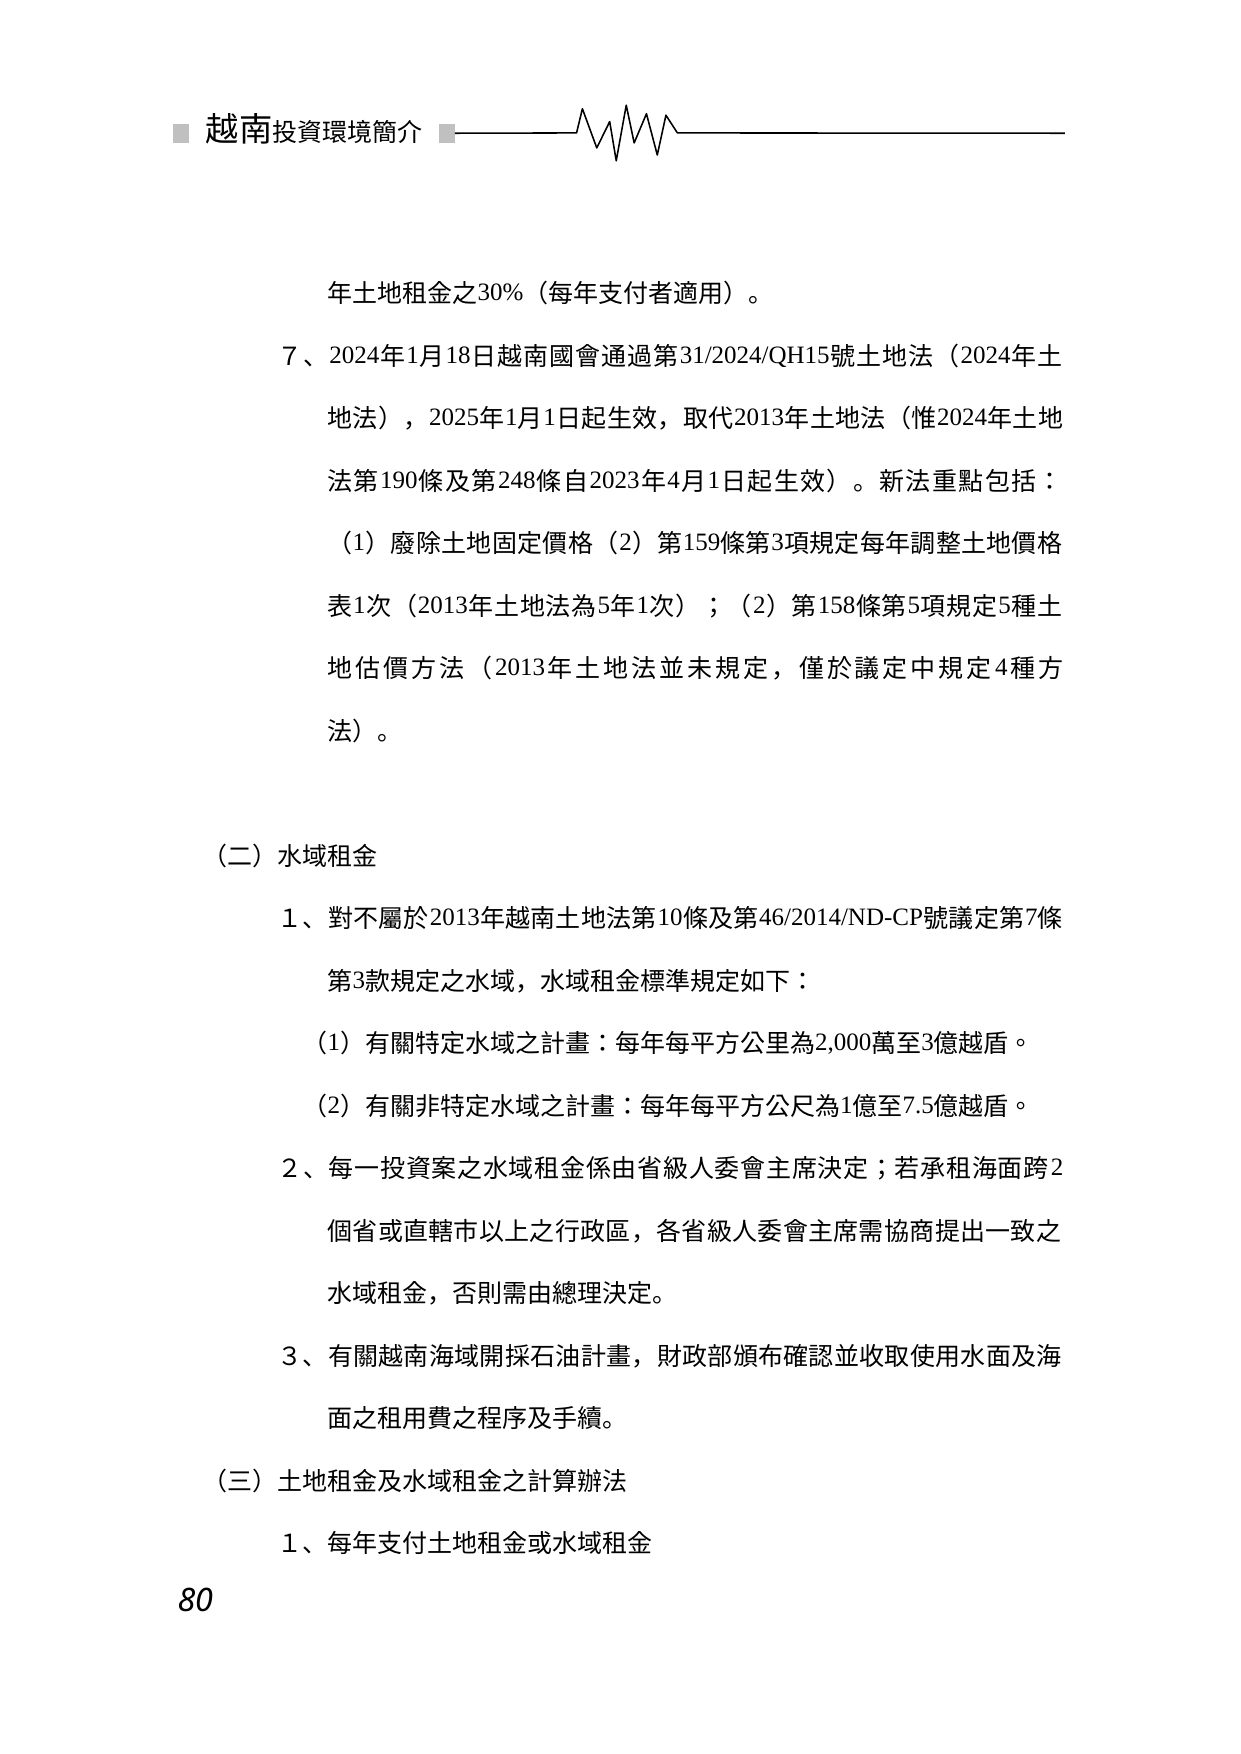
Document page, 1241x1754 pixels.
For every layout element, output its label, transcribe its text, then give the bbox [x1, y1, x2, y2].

text （2）有關非特定水域之計畫：每年每平方公尺為1億至7.5億越盾。 [302, 1063, 1063, 1125]
text （1）有關特定水域之計畫：每年每平方公里為2,000萬至3億越盾。 [302, 1000, 1063, 1063]
text （二）水域租金 [202, 813, 1063, 875]
text １、每年支付土地租金或水域租金 [277, 1500, 1063, 1563]
text （三）土地租金及水域租金之計算辦法 [202, 1438, 1063, 1500]
text ３、有關越南海域開採石油計畫，財政部頒布確認並收取使用水面及海面之租用費之程序及手續。 [277, 1313, 1063, 1438]
text １、對不屬於2013年越南土地法第10條及第46/2014/ND-CP號議定第7條第3款規定之水域，水域租金標準規定如下： [277, 875, 1063, 1000]
text ２、每一投資案之水域租金係由省級人委會主席決定；若承租海面跨2個省或直轄市以上之行政區，各省級人委會主席需協商提出一致之水域租金，否則需由總理決定。 [277, 1125, 1063, 1313]
text 年土地租金之30%（每年支付者適用）。 [277, 250, 1063, 313]
text ７、2024年1月18日越南國會通過第31/2024/QH15號土地法（2024年土地法），2025年1月1日起生效，取代2013年土地法（惟2024年土地法第190條及第248條自2023年4月1日起生效）。新法重點包括：（1）廢除土地固定價格（2）第159條第3項規定每年調整土地價格表1次（2013年土地法為5年1次）；（2）第158條第5項規定5種土地估價方法（2013年土地法並未規定，僅於議定中規定4種方法）。 [277, 313, 1063, 750]
